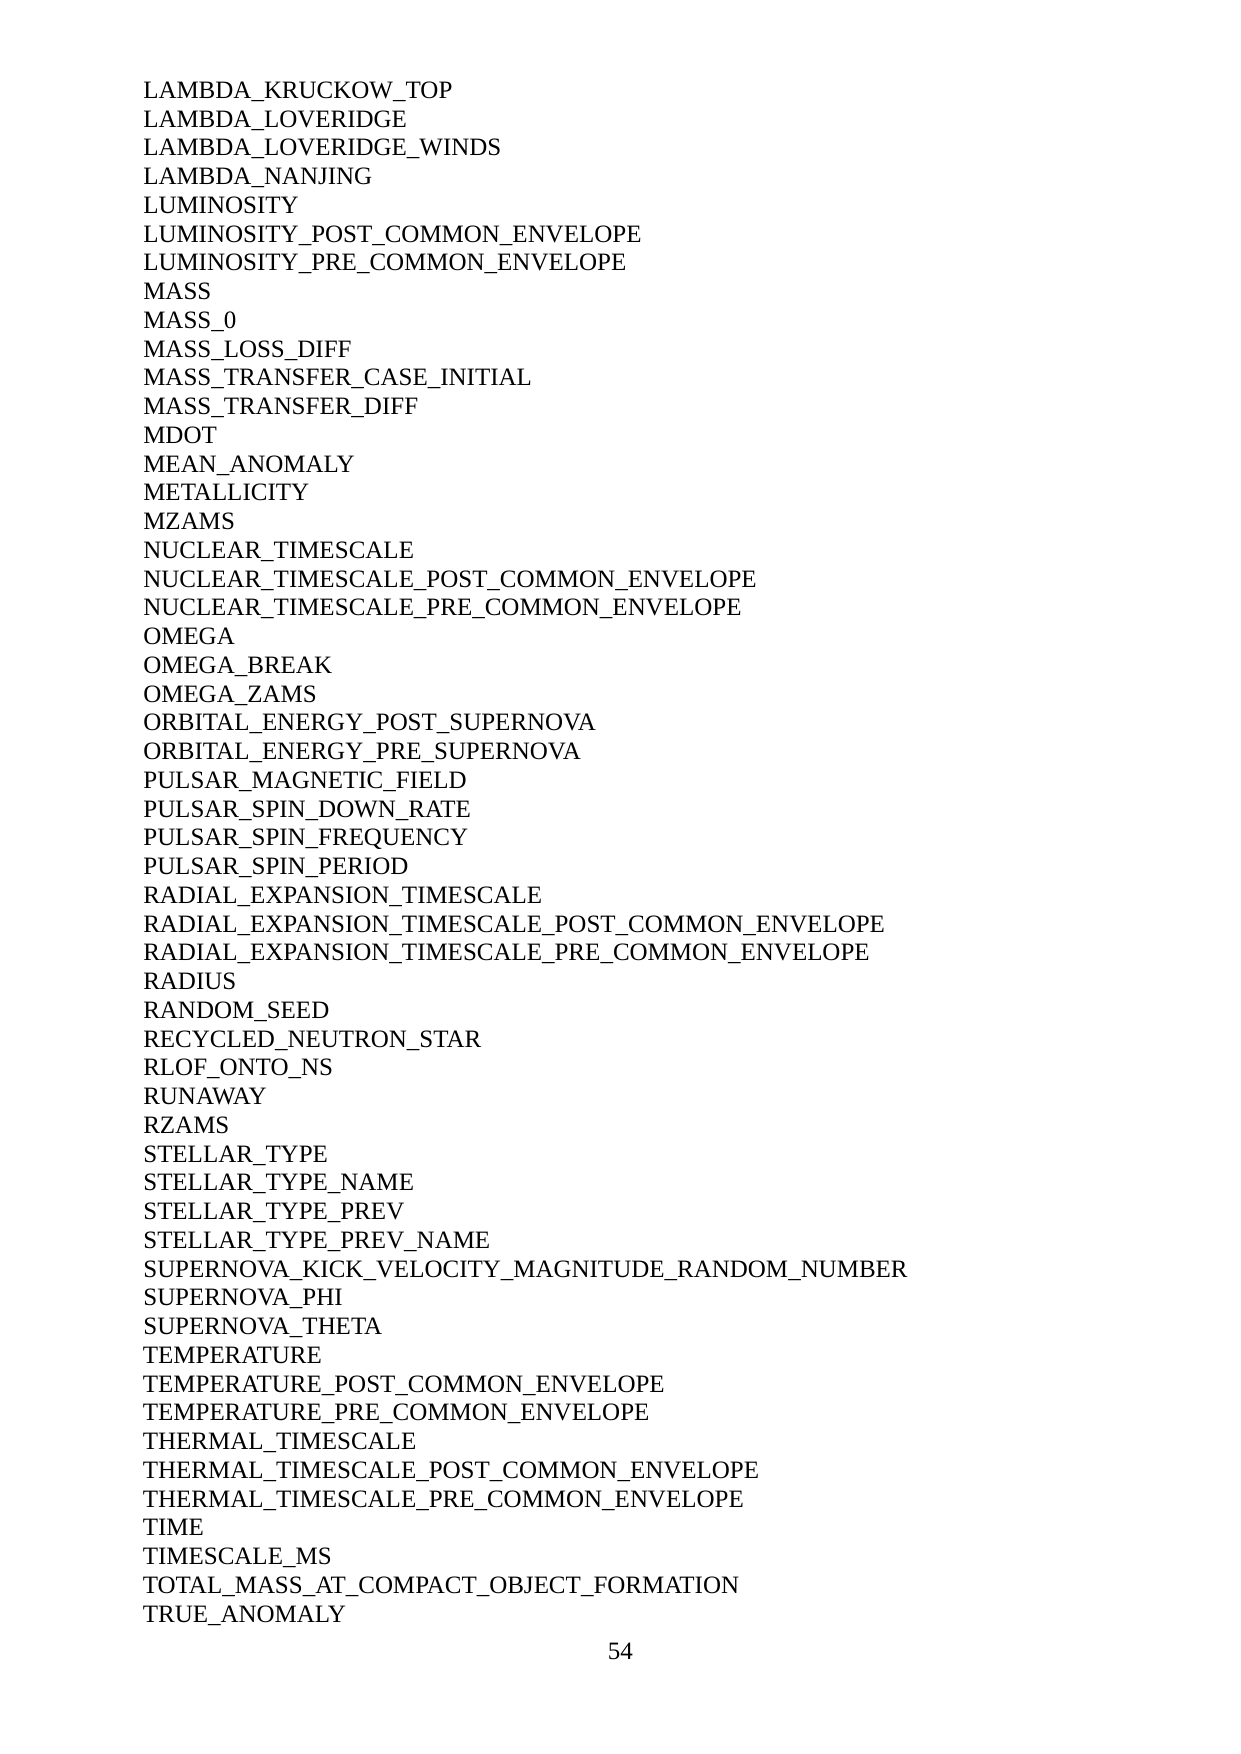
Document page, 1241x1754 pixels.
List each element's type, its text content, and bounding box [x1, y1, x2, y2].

text THERMAL_TIMESCALE_PRE_COMMON_ENVELOPE [118, 1484, 1122, 1512]
text RLOF_ONTO_NS [118, 1052, 1122, 1081]
text TIME [118, 1512, 1122, 1541]
text STELLAR_TYPE_PREV_NAME [118, 1225, 1122, 1254]
text STELLAR_TYPE [118, 1139, 1122, 1167]
text RADIAL_EXPANSION_TIMESCALE_POST_COMMON_ENVELOPE [118, 909, 1122, 937]
text LUMINOSITY_POST_COMMON_ENVELOPE [118, 219, 1122, 247]
text TEMPERATURE_PRE_COMMON_ENVELOPE [118, 1397, 1122, 1426]
text METALLICITY [118, 477, 1122, 506]
text TEMPERATURE_POST_COMMON_ENVELOPE [118, 1369, 1122, 1397]
text STELLAR_TYPE_PREV [118, 1196, 1122, 1225]
text TEMPERATURE [118, 1340, 1122, 1369]
text RANDOM_SEED [118, 995, 1122, 1024]
text THERMAL_TIMESCALE_POST_COMMON_ENVELOPE [118, 1455, 1122, 1484]
text NUCLEAR_TIMESCALE [118, 535, 1122, 564]
text MDOT [118, 420, 1122, 449]
text LUMINOSITY_PRE_COMMON_ENVELOPE [118, 247, 1122, 276]
text OMEGA_ZAMS [118, 679, 1122, 707]
text TIMESCALE_MS [118, 1541, 1122, 1570]
text ORBITAL_ENERGY_POST_SUPERNOVA [118, 707, 1122, 736]
text MASS_TRANSFER_DIFF [118, 391, 1122, 420]
text MASS [118, 276, 1122, 305]
text RADIAL_EXPANSION_TIMESCALE_PRE_COMMON_ENVELOPE [118, 937, 1122, 966]
text MEAN_ANOMALY [118, 449, 1122, 477]
text MASS_TRANSFER_CASE_INITIAL [118, 362, 1122, 391]
text RUNAWAY [118, 1081, 1122, 1110]
text RADIAL_EXPANSION_TIMESCALE [118, 880, 1122, 909]
text PULSAR_SPIN_FREQUENCY [118, 822, 1122, 851]
text RZAMS [118, 1110, 1122, 1139]
text SUPERNOVA_KICK_VELOCITY_MAGNITUDE_RANDOM_NUMBER [118, 1254, 1122, 1282]
text SUPERNOVA_PHI [118, 1282, 1122, 1311]
text LAMBDA_LOVERIDGE_WINDS [118, 132, 1122, 161]
text THERMAL_TIMESCALE [118, 1426, 1122, 1455]
text OMEGA [118, 621, 1122, 650]
text NUCLEAR_TIMESCALE_POST_COMMON_ENVELOPE [118, 564, 1122, 592]
text LAMBDA_KRUCKOW_TOP [118, 75, 1122, 104]
text PULSAR_SPIN_DOWN_RATE [118, 794, 1122, 822]
text TRUE_ANOMALY [118, 1599, 1122, 1627]
text TOTAL_MASS_AT_COMPACT_OBJECT_FORMATION [118, 1570, 1122, 1599]
text MZAMS [118, 506, 1122, 535]
text MASS_LOSS_DIFF [118, 334, 1122, 362]
text PULSAR_SPIN_PERIOD [118, 851, 1122, 880]
text OMEGA_BREAK [118, 650, 1122, 679]
text MASS_0 [118, 305, 1122, 334]
text LAMBDA_NANJING [118, 161, 1122, 190]
text SUPERNOVA_THETA [118, 1311, 1122, 1340]
text ORBITAL_ENERGY_PRE_SUPERNOVA [118, 736, 1122, 765]
text PULSAR_MAGNETIC_FIELD [118, 765, 1122, 794]
text NUCLEAR_TIMESCALE_PRE_COMMON_ENVELOPE [118, 592, 1122, 621]
text LAMBDA_LOVERIDGE [118, 104, 1122, 132]
text RECYCLED_NEUTRON_STAR [118, 1024, 1122, 1052]
text LUMINOSITY [118, 190, 1122, 219]
text STELLAR_TYPE_NAME [118, 1167, 1122, 1196]
text RADIUS [118, 966, 1122, 995]
